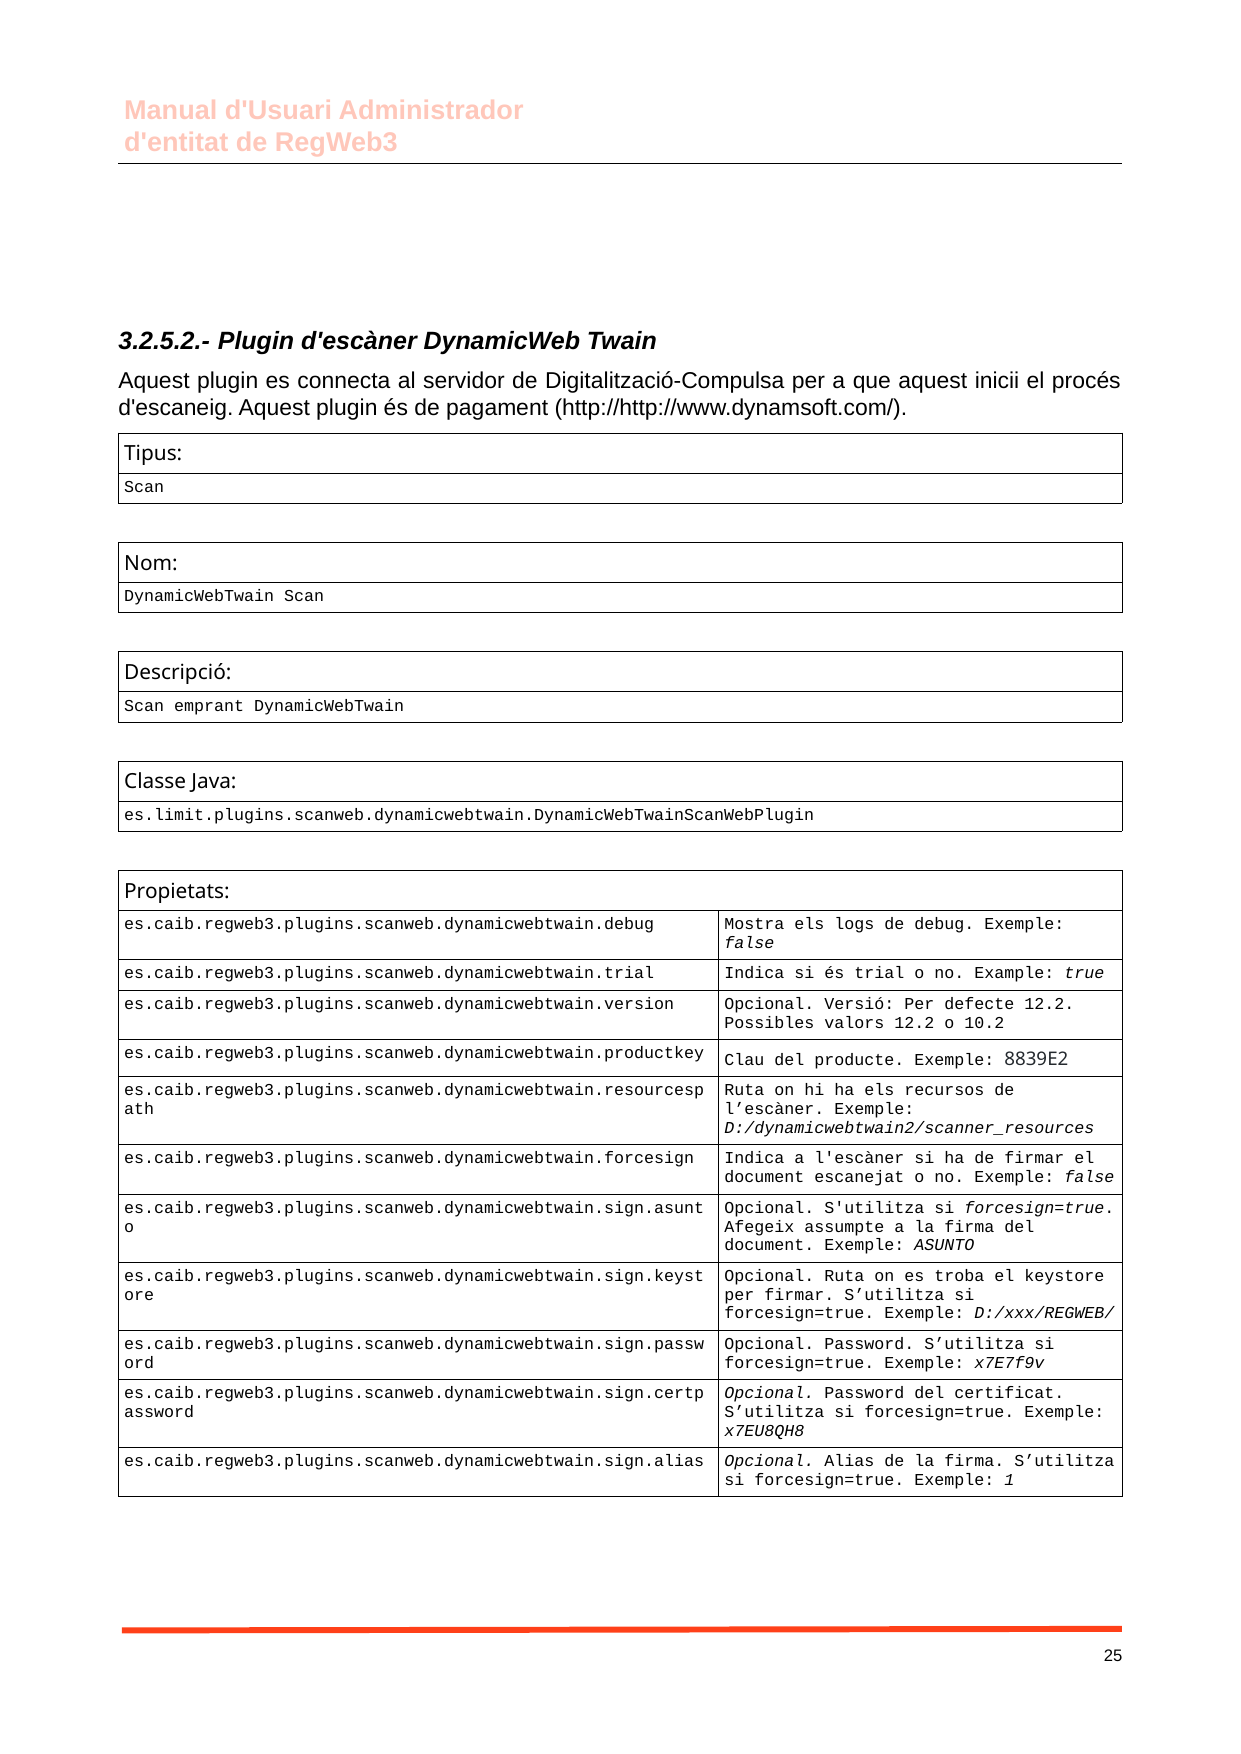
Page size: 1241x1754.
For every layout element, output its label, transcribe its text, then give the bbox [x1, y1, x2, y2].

table_cell es.caib.regweb3.plugins.scanweb.dynamicwebtwain.sign.keystore [119, 1263, 718, 1330]
table_cell Opcional. S'utilitza si forcesign=true. Afegeix assumpte a la firma del document. Exemple: ASUNTO [719, 1195, 1122, 1262]
table_cell Scan emprant DynamicWebTwain [119, 692, 1122, 722]
table_cell Opcional. Password. S’utilitza si forcesign=true. Exemple: x7E7f9v [719, 1331, 1122, 1379]
table_cell Mostra els logs de debug. Exemple: false [719, 911, 1122, 959]
subtitle Plugin d'escàner DynamicWeb Twain [118, 326, 1122, 355]
table_cell Opcional. Password del certificat. S’utilitza si forcesign=true. Exemple: x7EU8QH8 [719, 1380, 1122, 1447]
table_cell es.caib.regweb3.plugins.scanweb.dynamicwebtwain.productkey [119, 1040, 718, 1076]
table_cell es.caib.regweb3.plugins.scanweb.dynamicwebtwain.forcesign [119, 1145, 718, 1193]
table_header Tipus: [119, 434, 1122, 472]
table_cell es.caib.regweb3.plugins.scanweb.dynamicwebtwain.trial [119, 960, 718, 990]
table_cell es.caib.regweb3.plugins.scanweb.dynamicwebtwain.sign.password [119, 1331, 718, 1379]
table_header Propietats: [119, 871, 1122, 910]
table_cell es.caib.regweb3.plugins.scanweb.dynamicwebtwain.sign.alias [119, 1448, 718, 1496]
table_header Descripció: [119, 652, 1122, 691]
table_cell Opcional. Alias de la firma. S’utilitza si forcesign=true. Exemple: 1 [719, 1448, 1122, 1496]
table_cell Clau del producte. Exemple: 8839E2 [719, 1040, 1122, 1076]
table_cell es.limit.plugins.scanweb.dynamicwebtwain.DynamicWebTwainScanWebPlugin [119, 802, 1122, 831]
table_cell Indica si és trial o no. Example: true [719, 960, 1122, 990]
table_cell es.caib.regweb3.plugins.scanweb.dynamicwebtwain.sign.certpassword [119, 1380, 718, 1447]
table_cell es.caib.regweb3.plugins.scanweb.dynamicwebtwain.debug [119, 911, 718, 959]
table_cell Opcional. Ruta on es troba el keystore per firmar. S’utilitza si forcesign=true. Exemple: D:/xxx/REGWEB/ [719, 1263, 1122, 1330]
table_cell Ruta on hi ha els recursos de l’escàner. Exemple: D:/dynamicwebtwain2/scanner_resources [719, 1077, 1122, 1144]
table_cell DynamicWebTwain Scan [119, 583, 1122, 612]
text Aquest plugin es connecta al servidor de Digitalització-Compulsa per a que aquest inicii el procés d'escaneig. Aquest plugin és de pagament (http://http://www.dynamsoft.com/). [118, 367, 1122, 420]
table_cell es.caib.regweb3.plugins.scanweb.dynamicwebtwain.resourcespath [119, 1077, 718, 1144]
table_cell Scan [119, 474, 1122, 503]
table_cell Opcional. Versió: Per defecte 12.2. Possibles valors 12.2 o 10.2 [719, 991, 1122, 1039]
table_header Classe Java: [119, 762, 1122, 801]
table_cell es.caib.regweb3.plugins.scanweb.dynamicwebtwain.sign.asunto [119, 1195, 718, 1262]
table_header Nom: [119, 543, 1122, 582]
table_cell es.caib.regweb3.plugins.scanweb.dynamicwebtwain.version [119, 991, 718, 1039]
table_cell Indica a l'escàner si ha de firmar el document escanejat o no. Exemple: false [719, 1145, 1122, 1193]
